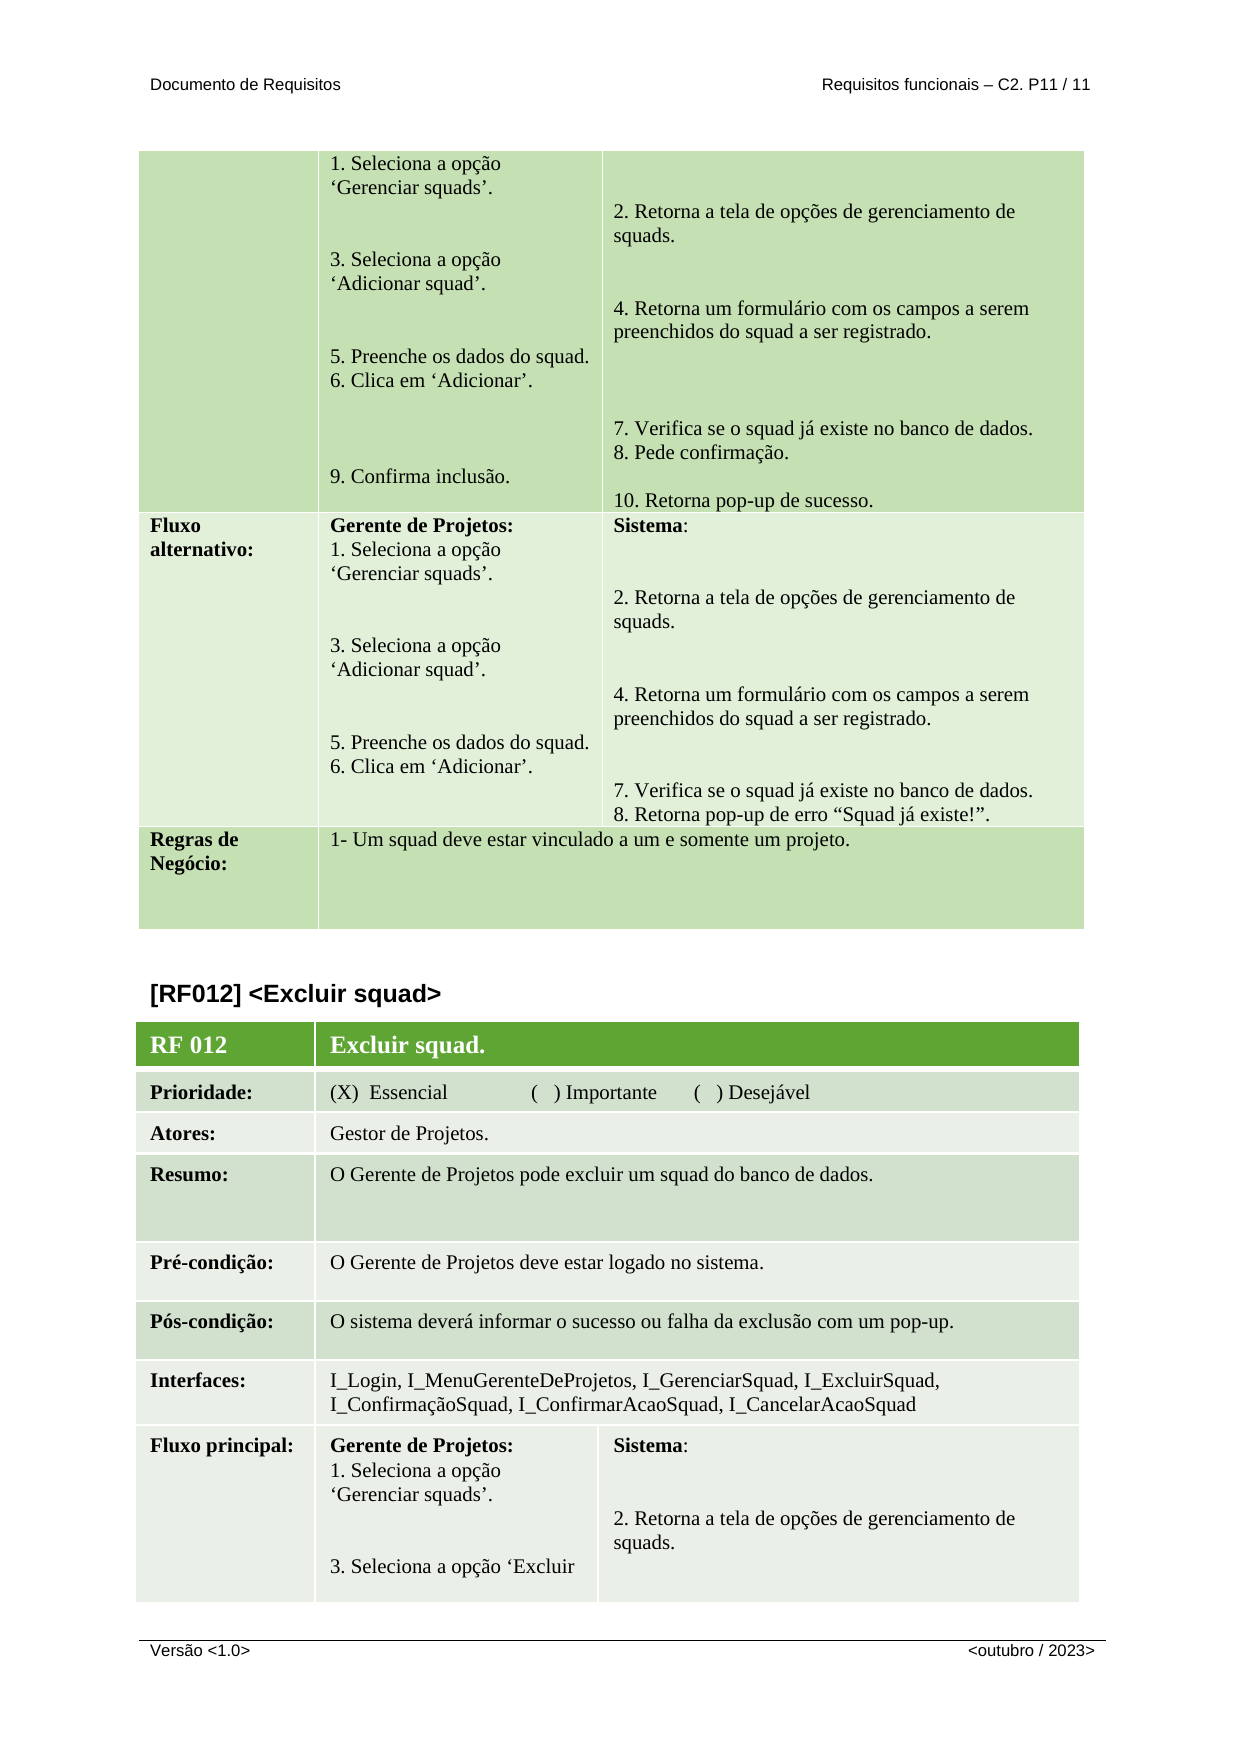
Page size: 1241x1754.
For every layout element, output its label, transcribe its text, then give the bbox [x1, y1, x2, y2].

table_cell Sistema: 2. Retorna a tela de opções de gerenciamento de squads. 4. Retorna um formulário com os campos a serem preenchidos do squad a ser registrado. 7. Verifica se o squad já existe no banco de dados. 8. Retorna pop-up de erro “Squad já existe!”. [603, 513, 1084, 826]
table_cell O Gerente de Projetos deve estar logado no sistema. [316, 1243, 1079, 1300]
table_cell Atores: [136, 1113, 314, 1152]
table_cell Pré-condição: [136, 1243, 314, 1300]
table_cell 2. Retorna a tela de opções de gerenciamento de squads. 4. Retorna um formulário com os campos a serem preenchidos do squad a ser registrado. 7. Verifica se o squad já existe no banco de dados. 8. Pede confirmação. 10. Retorna pop-up de sucesso. [603, 151, 1084, 512]
table_cell Regras de Negócio: [139, 827, 318, 929]
table_cell Fluxo alternativo: [139, 513, 318, 826]
table_cell O sistema deverá informar o sucesso ou falha da exclusão com um pop-up. [316, 1302, 1079, 1359]
table_cell Sistema: 2. Retorna a tela de opções de gerenciamento de squads. [599, 1426, 1079, 1602]
table_cell O Gerente de Projetos pode excluir um squad do banco de dados. [316, 1155, 1079, 1241]
table_cell (X) Essencial ( ) Importante ( ) Desejável [316, 1072, 1079, 1111]
table_cell Pós-condição: [136, 1302, 314, 1359]
table_cell Prioridade: [136, 1072, 314, 1111]
table_cell Fluxo principal: [136, 1426, 314, 1602]
table_cell I_Login, I_MenuGerenteDeProjetos, I_GerenciarSquad, I_ExcluirSquad, I_ConfirmaçãoSquad, I_ConfirmarAcaoSquad, I_CancelarAcaoSquad [316, 1361, 1079, 1424]
table_cell 1- Um squad deve estar vinculado a um e somente um projeto. [319, 827, 1084, 929]
table_cell Resumo: [136, 1155, 314, 1241]
table_header Excluir squad. [316, 1022, 1079, 1066]
table_cell Gerente de Projetos: 1. Seleciona a opção ‘Gerenciar squads’. 3. Seleciona a opção ‘Adicionar squad’. 5. Preenche os dados do squad. 6. Clica em ‘Adicionar’. [319, 513, 602, 826]
table_cell Interfaces: [136, 1361, 314, 1424]
text [RF012] <Excluir squad> [150, 979, 1090, 1008]
table_cell 1. Seleciona a opção ‘Gerenciar squads’. 3. Seleciona a opção ‘Adicionar squad’. 5. Preenche os dados do squad. 6. Clica em ‘Adicionar’. 9. Confirma inclusão. [319, 151, 602, 512]
table_cell Gestor de Projetos. [316, 1113, 1079, 1152]
table_cell Gerente de Projetos: 1. Seleciona a opção ‘Gerenciar squads’. 3. Seleciona a opção ‘Excluir [316, 1426, 597, 1602]
table_cell [139, 151, 318, 512]
table_header RF 012 [136, 1022, 314, 1066]
